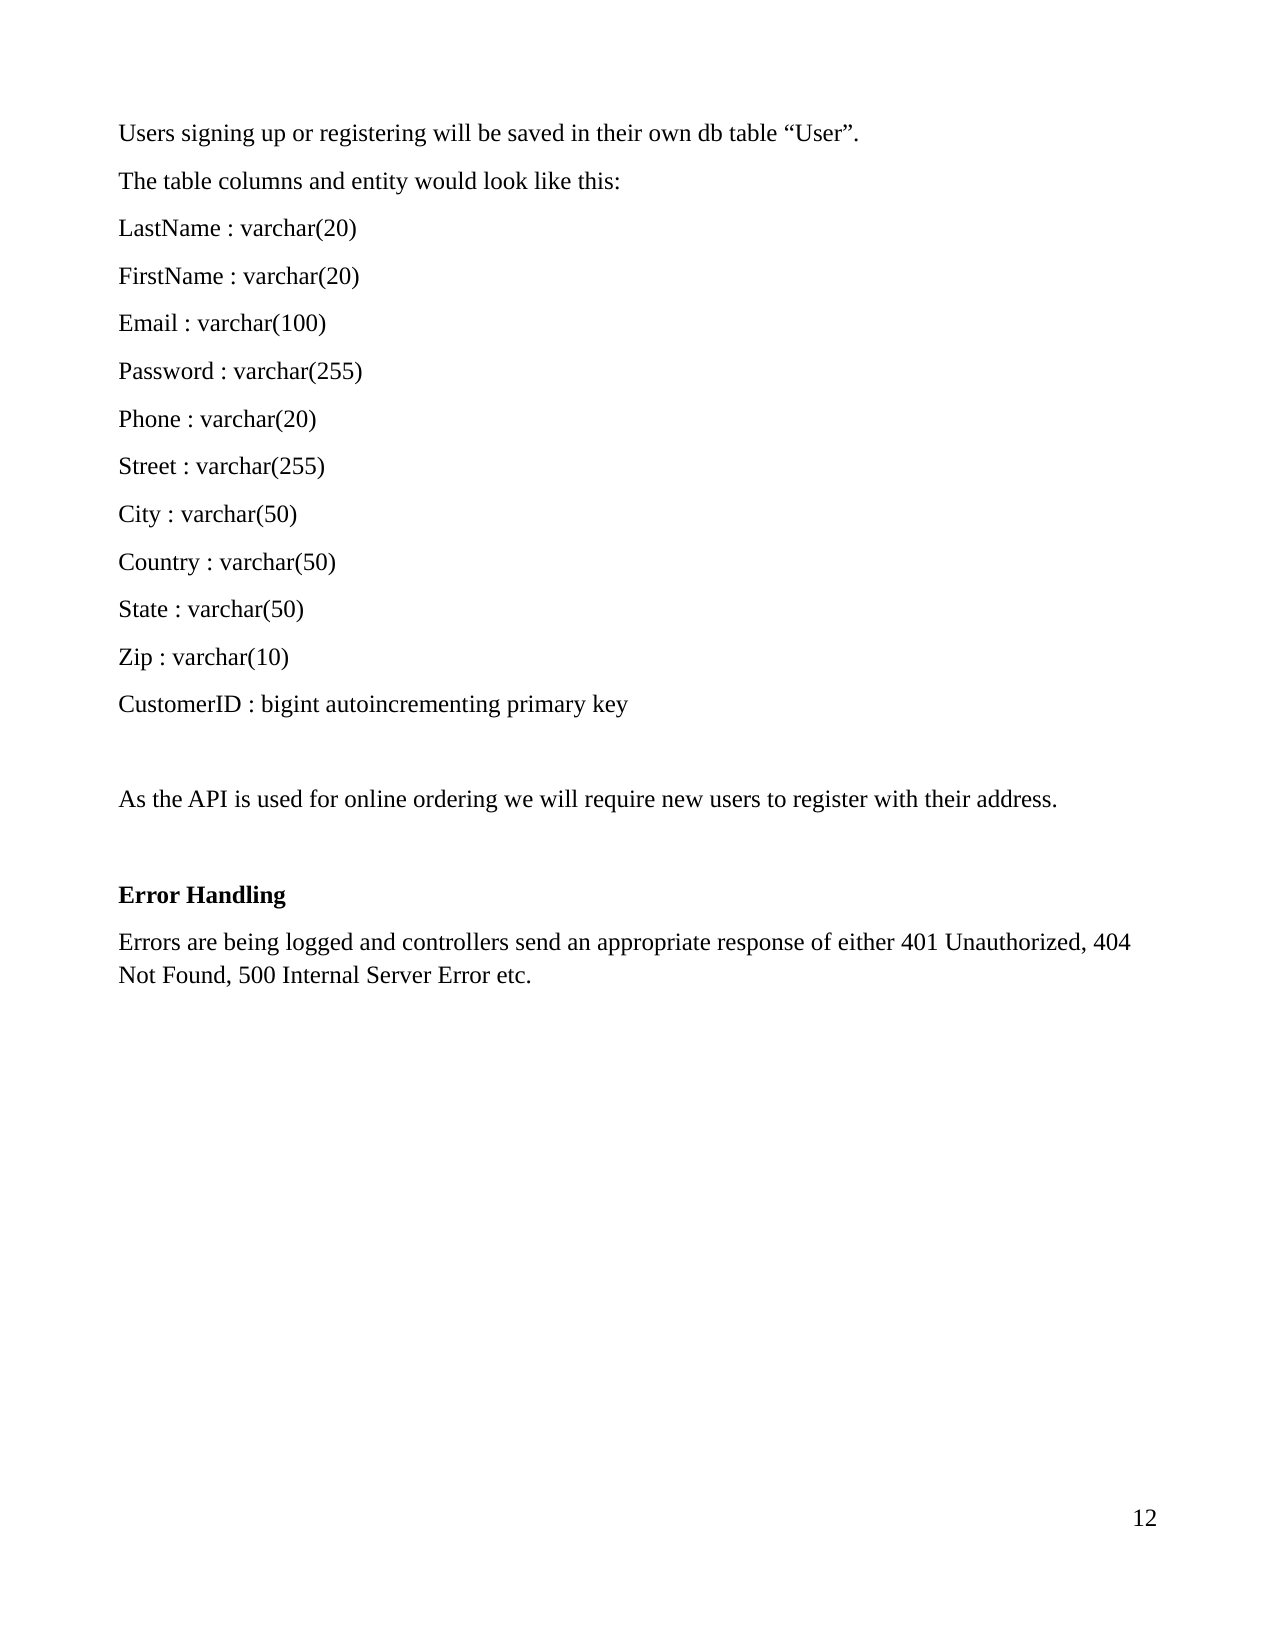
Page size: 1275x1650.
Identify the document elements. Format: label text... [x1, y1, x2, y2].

text Country : varchar(50) [118, 547, 1157, 575]
text Zip : varchar(10) [118, 642, 1157, 671]
text As the API is used for online ordering we will require new users to register with their address. [118, 784, 1157, 813]
text FirstName : varchar(20) [118, 261, 1157, 290]
text State : varchar(50) [118, 594, 1157, 623]
text Errors are being logged and controllers send an appropriate response of either 401 Unauthorized, 404 Not Found, 500 Internal Server Error etc. [118, 927, 1157, 989]
text Error Handling [118, 880, 1157, 908]
text Users signing up or registering will be saved in their own db table “User”. [118, 118, 1157, 147]
text Phone : varchar(20) [118, 404, 1157, 432]
text CustomerID : bigint autoincrementing primary key [118, 689, 1157, 718]
text Email : varchar(100) [118, 308, 1157, 337]
text The table columns and entity would look like this: [118, 166, 1157, 194]
text Street : varchar(255) [118, 451, 1157, 480]
text City : varchar(50) [118, 499, 1157, 528]
text Password : varchar(255) [118, 356, 1157, 385]
text LastName : varchar(20) [118, 213, 1157, 242]
